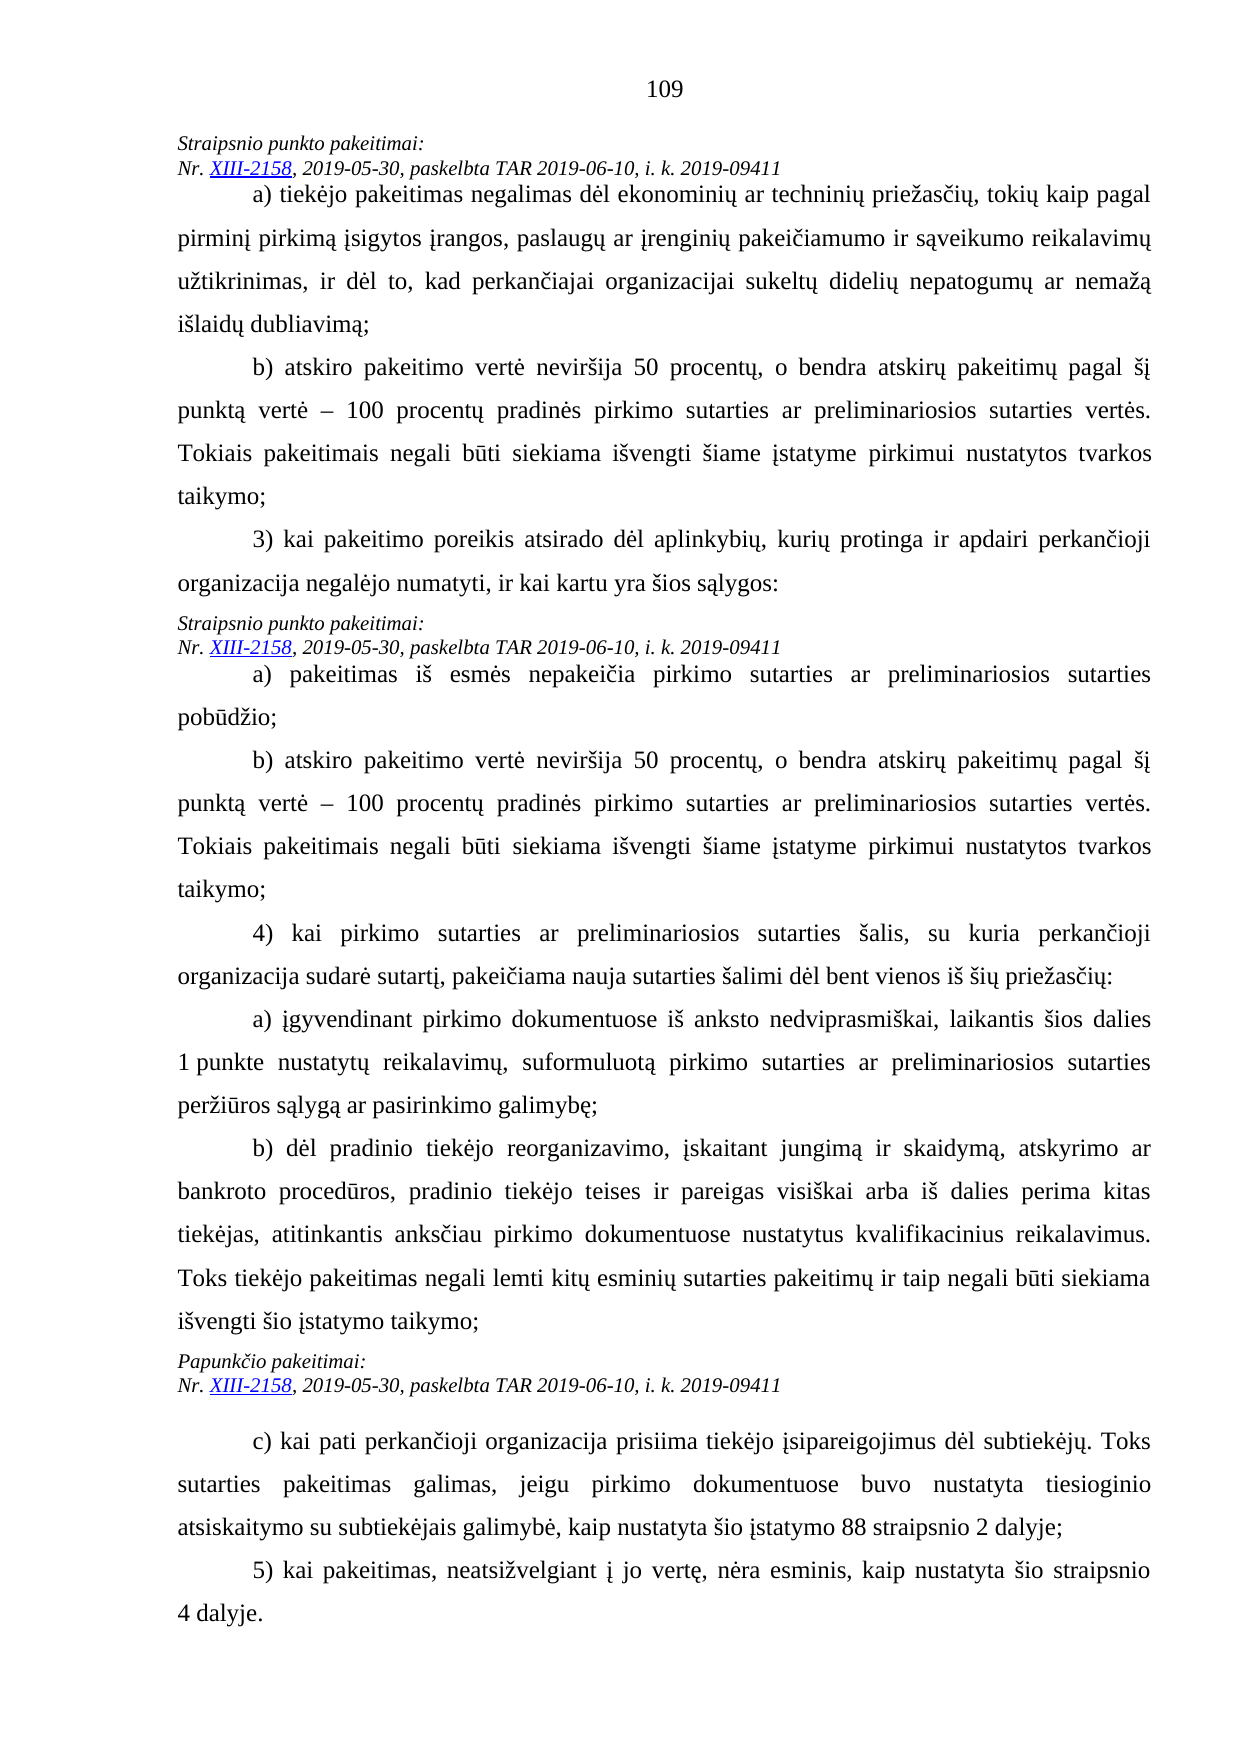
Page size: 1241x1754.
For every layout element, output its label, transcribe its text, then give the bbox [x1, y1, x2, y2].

text Nr. XIII-2158, 2019-05-30, paskelbta TAR 2019-06-10, i. k. 2019-09411 [177, 155, 1152, 179]
text b) atskiro pakeitimo vertė neviršija 50 procentų, o bendra atskirų pakeitimų pagal šį punktą vertė – 100 procentų pradinės pirkimo sutarties ar preliminariosios sutarties vertės. Tokiais pakeitimais negali būti siekiama išvengti šiame įstatyme pirkimui nustatytos tvarkos taikymo; [177, 745, 1152, 903]
text Straipsnio punkto pakeitimai: [177, 131, 1152, 155]
text 3) kai pakeitimo poreikis atsirado dėl aplinkybių, kurių protinga ir apdairi perkančioji organizacija negalėjo numatyti, ir kai kartu yra šios sąlygos: [177, 524, 1152, 596]
text c) kai pati perkančioji organizacija prisiima tiekėjo įsipareigojimus dėl subtiekėjų. Toks sutarties pakeitimas galimas, jeigu pirkimo dokumentuose buvo nustatyta tiesioginio atsiskaitymo su subtiekėjais galimybė, kaip nustatyta šio įstatymo 88 straipsnio 2 dalyje; [177, 1426, 1152, 1541]
text b) dėl pradinio tiekėjo reorganizavimo, įskaitant jungimą ir skaidymą, atskyrimo ar bankroto procedūros, pradinio tiekėjo teises ir pareigas visiškai arba iš dalies perima kitas tiekėjas, atitinkantis anksčiau pirkimo dokumentuose nustatytus kvalifikacinius reikalavimus. Toks tiekėjo pakeitimas negali lemti kitų esminių sutarties pakeitimų ir taip negali būti siekiama išvengti šio įstatymo taikymo; [177, 1133, 1152, 1334]
text a) įgyvendinant pirkimo dokumentuose iš anksto nedviprasmiškai, laikantis šios dalies 1 punkte nustatytų reikalavimų, suformuluotą pirkimo sutarties ar preliminariosios sutarties peržiūros sąlygą ar pasirinkimo galimybę; [177, 1004, 1152, 1119]
text 4) kai pirkimo sutarties ar preliminariosios sutarties šalis, su kuria perkančioji organizacija sudarė sutartį, pakeičiama nauja sutarties šalimi dėl bent vienos iš šių priežasčių: [177, 918, 1152, 989]
text b) atskiro pakeitimo vertė neviršija 50 procentų, o bendra atskirų pakeitimų pagal šį punktą vertė – 100 procentų pradinės pirkimo sutarties ar preliminariosios sutarties vertės. Tokiais pakeitimais negali būti siekiama išvengti šiame įstatyme pirkimui nustatytos tvarkos taikymo; [177, 352, 1152, 510]
text a) tiekėjo pakeitimas negalimas dėl ekonominių ar techninių priežasčių, tokių kaip pagal pirminį pirkimą įsigytos įrangos, paslaugų ar įrenginių pakeičiamumo ir sąveikumo reikalavimų užtikrinimas, ir dėl to, kad perkančiajai organizacijai sukeltų didelių nepatogumų ar nemažą išlaidų dubliavimą; [177, 179, 1152, 338]
text Nr. XIII-2158, 2019-05-30, paskelbta TAR 2019-06-10, i. k. 2019-09411 [177, 1373, 1152, 1397]
text Papunkčio pakeitimai: [177, 1349, 1152, 1373]
text 5) kai pakeitimas, neatsižvelgiant į jo vertę, nėra esminis, kaip nustatyta šio straipsnio 4 dalyje. [177, 1555, 1152, 1627]
text Straipsnio punkto pakeitimai: [177, 611, 1152, 635]
text Nr. XIII-2158, 2019-05-30, paskelbta TAR 2019-06-10, i. k. 2019-09411 [177, 635, 1152, 659]
text a) pakeitimas iš esmės nepakeičia pirkimo sutarties ar preliminariosios sutarties pobūdžio; [177, 659, 1152, 731]
